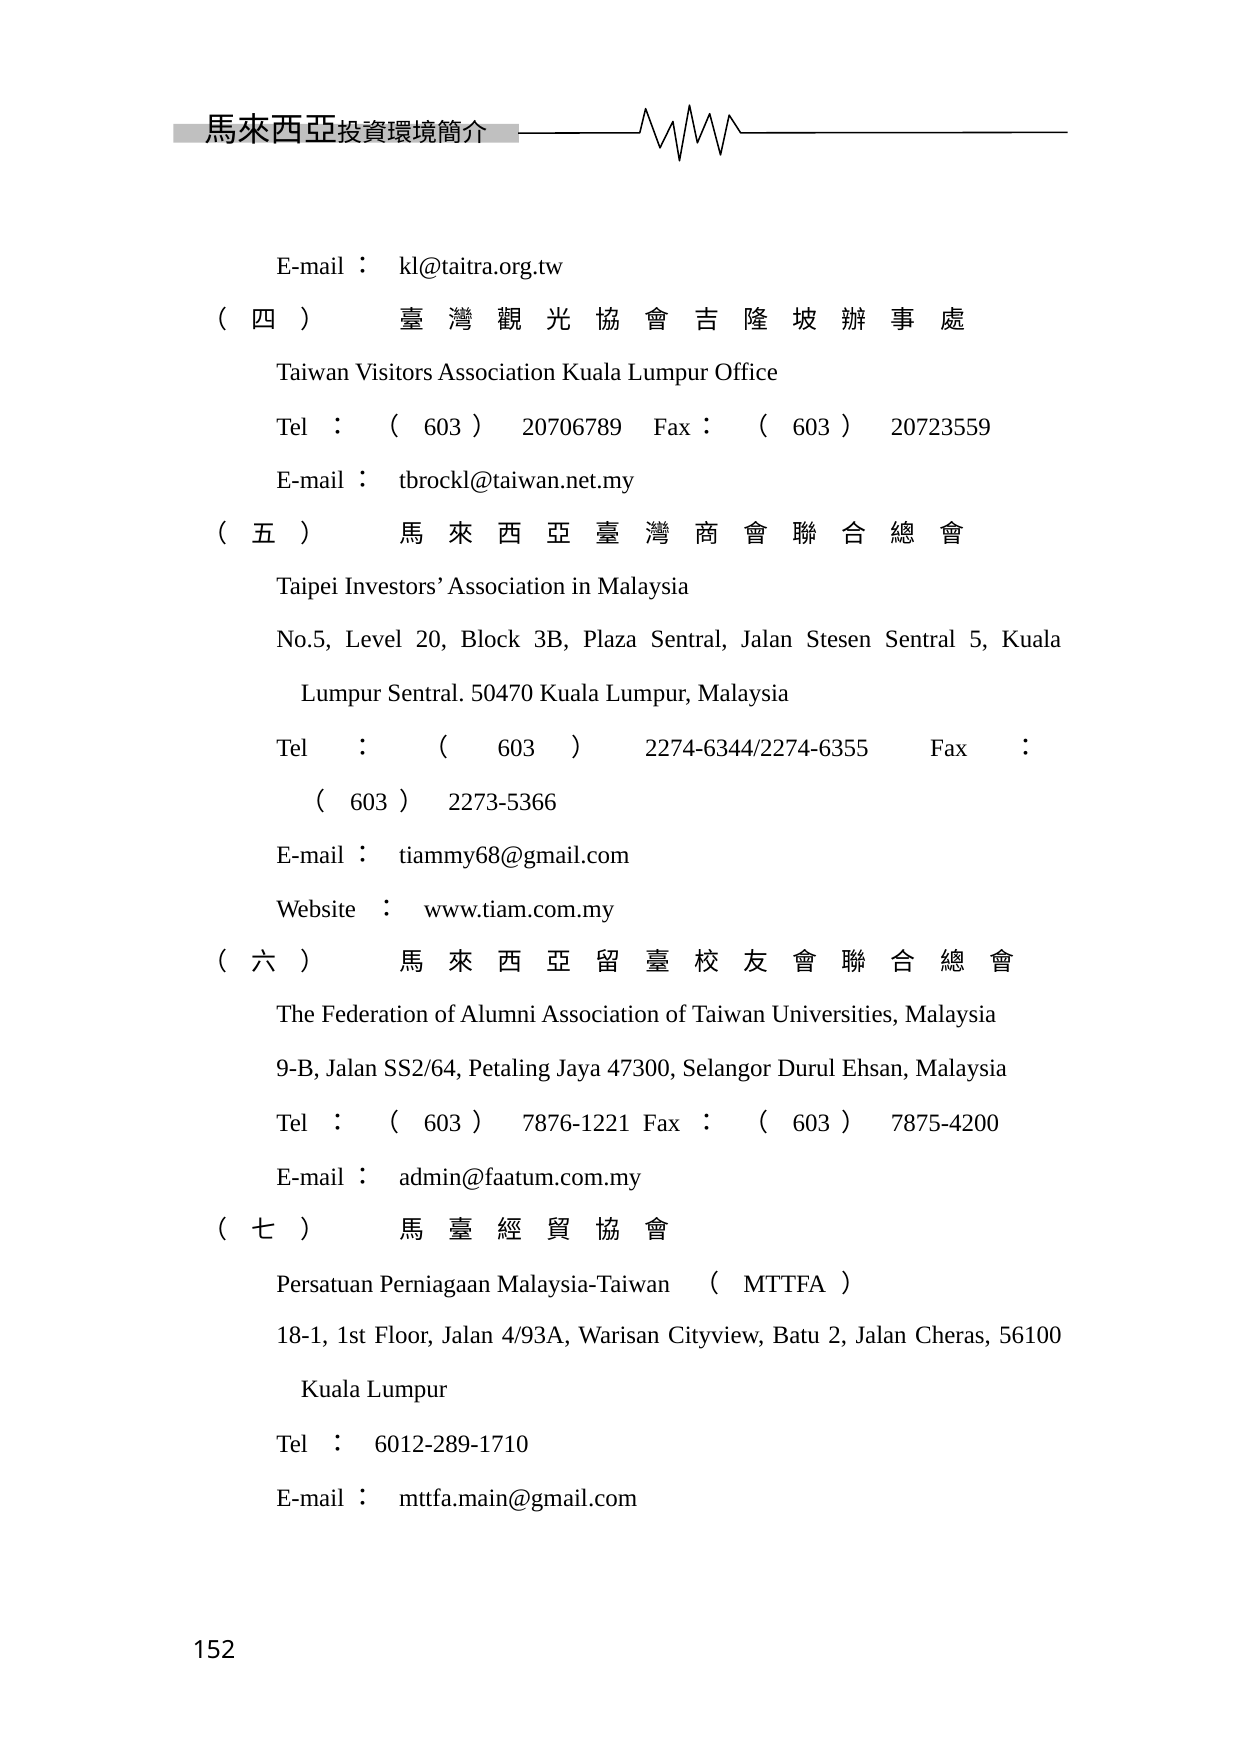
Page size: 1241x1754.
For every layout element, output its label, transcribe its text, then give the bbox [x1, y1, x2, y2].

text No.5, Level 20, Block 3B, Plaza Sentral, Jalan Stesen Sentral 5, Kuala Lumpur Sentral. 50470 Kuala Lumpur, Malaysia [202, 612, 1063, 719]
text Tel：（603）7876-1221 Fax：（603）7875-4200 [202, 1094, 1063, 1147]
text E-mail：admin@faatum.com.my [202, 1147, 1063, 1201]
text 18-1, 1st Floor, Jalan 4/93A, Warisan Cityview, Batu 2, Jalan Cheras, 56100 Kuala Lumpur [202, 1308, 1063, 1415]
text E-mail：tiammy68@gmail.com [202, 826, 1063, 880]
text Taiwan Visitors Association Kuala Lumpur Office [202, 344, 1063, 398]
text E-mail：tbrockl@taiwan.net.my [202, 451, 1063, 505]
text Taipei Investors’ Association in Malaysia [202, 558, 1063, 612]
text （六） 馬來西亞留臺校友會聯合總會 [202, 933, 1063, 987]
text Website：www.tiam.com.my [202, 880, 1063, 933]
text Persatuan Perniagaan Malaysia-Taiwan（MTTFA） [202, 1254, 1063, 1308]
text Tel：（603）2274-6344/2274-6355 Fax：（603）2273-5366 [202, 719, 1063, 826]
text Tel：6012-289-1710 [202, 1415, 1063, 1469]
text （四） 臺灣觀光協會吉隆坡辦事處 [202, 291, 1063, 344]
text E-mail：kl@taitra.org.tw [202, 237, 1063, 291]
text The Federation of Alumni Association of Taiwan Universities, Malaysia [202, 987, 1063, 1040]
text 9-B, Jalan SS2/64, Petaling Jaya 47300, Selangor Durul Ehsan, Malaysia [202, 1040, 1063, 1094]
text （七） 馬臺經貿協會 [202, 1201, 1063, 1254]
text Tel：（603）20706789 Fax：（603）20723559 [202, 398, 1063, 451]
text （五） 馬來西亞臺灣商會聯合總會 [202, 505, 1063, 558]
text E-mail：mttfa.main@gmail.com [202, 1469, 1063, 1522]
